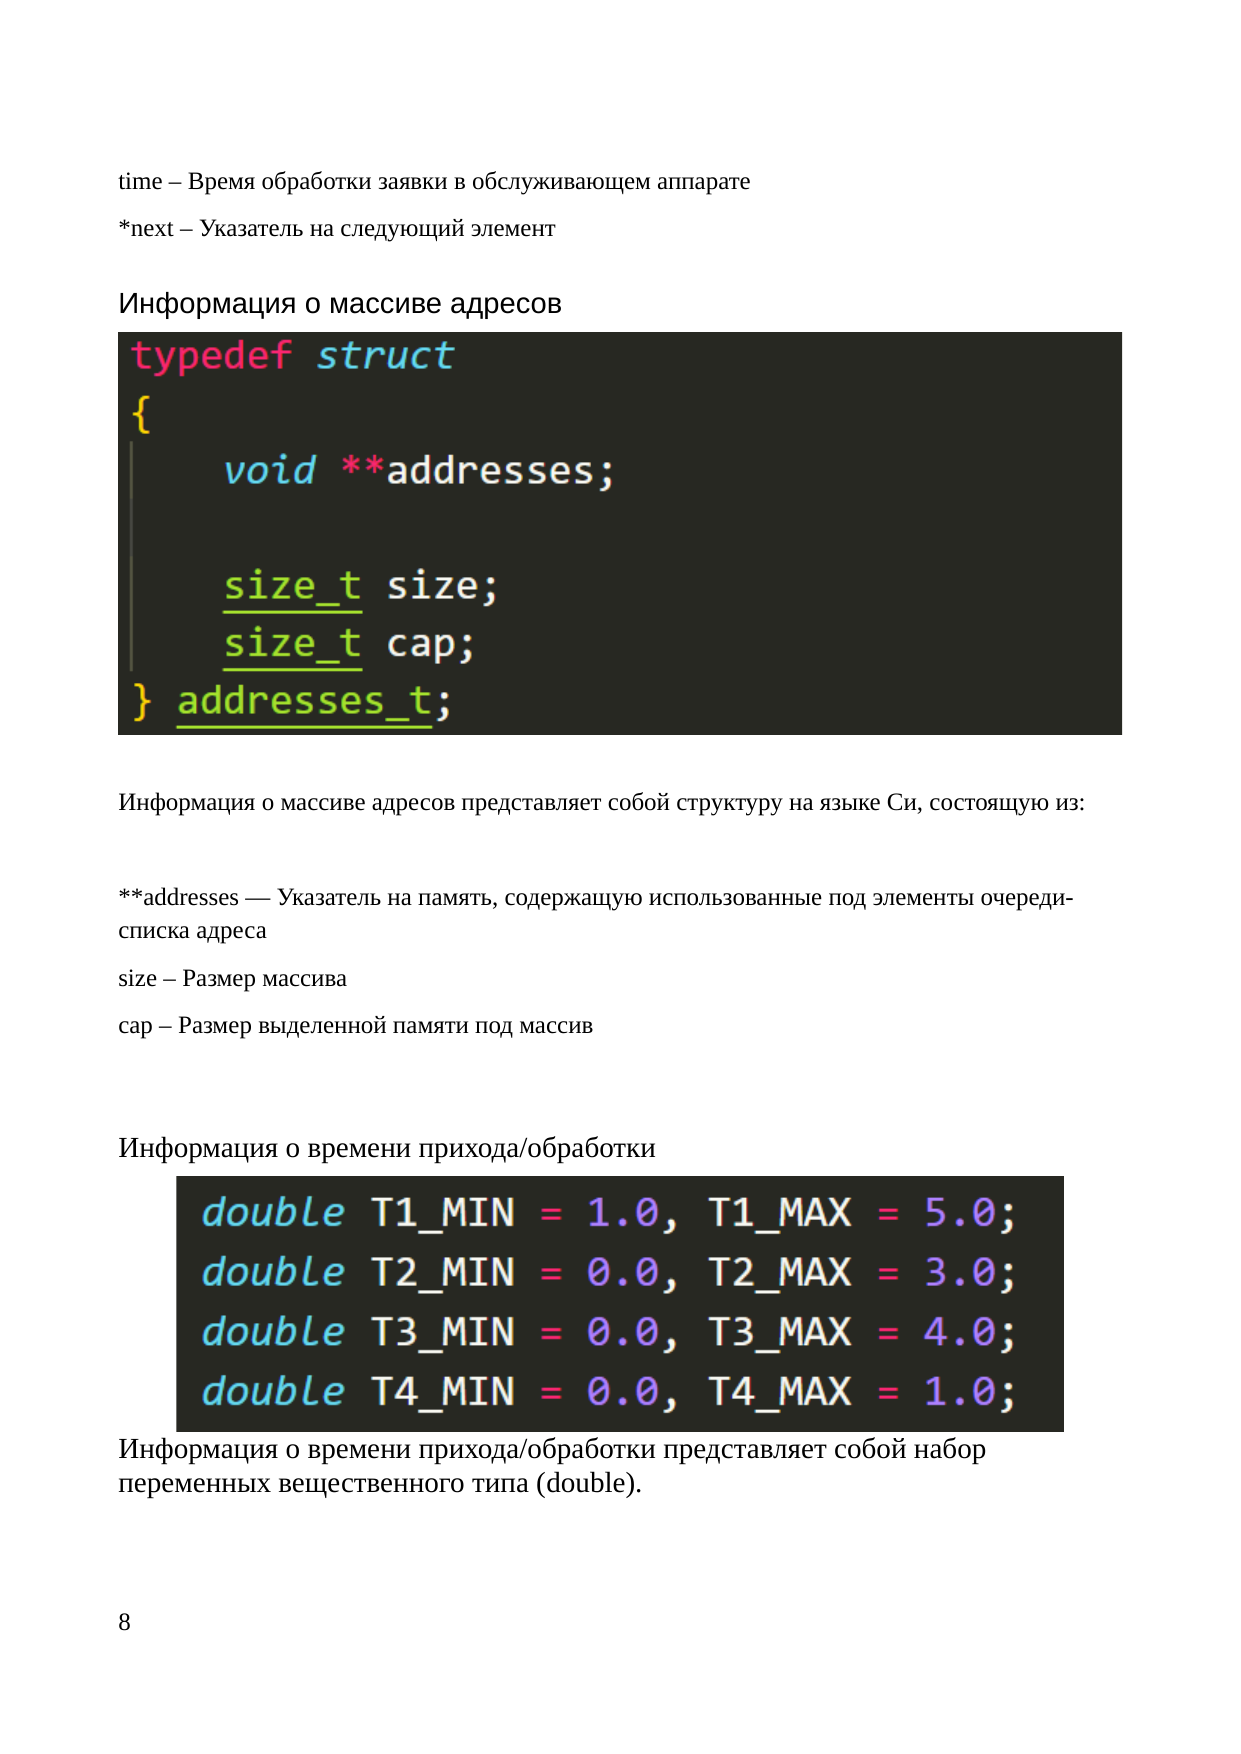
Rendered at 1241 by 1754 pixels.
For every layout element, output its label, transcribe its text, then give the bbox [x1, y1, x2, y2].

text time – Время обработки заявки в обслуживающем аппарате [118, 166, 1122, 194]
subtitle Информация о времени прихода/обработки [118, 1131, 1122, 1164]
picture [176, 1176, 1064, 1432]
subtitle Информация о времени прихода/обработки представляет собой набор переменных вещественного типа (double). [118, 1320, 1122, 1498]
text size – Размер массива [118, 963, 1122, 991]
text cap – Размер выделенной памяти под массив [118, 1010, 1122, 1039]
text Информация о массиве адресов представляет собой структуру на языке Си, состоящую из: [118, 787, 1122, 816]
text **addresses — Указатель на память, содержащую использованные под элементы очереди-списка адреса [118, 882, 1122, 944]
subtitle Информация о массиве адресов [118, 286, 1122, 319]
text *next – Указатель на следующий элемент [118, 213, 1122, 242]
picture [118, 332, 1123, 735]
